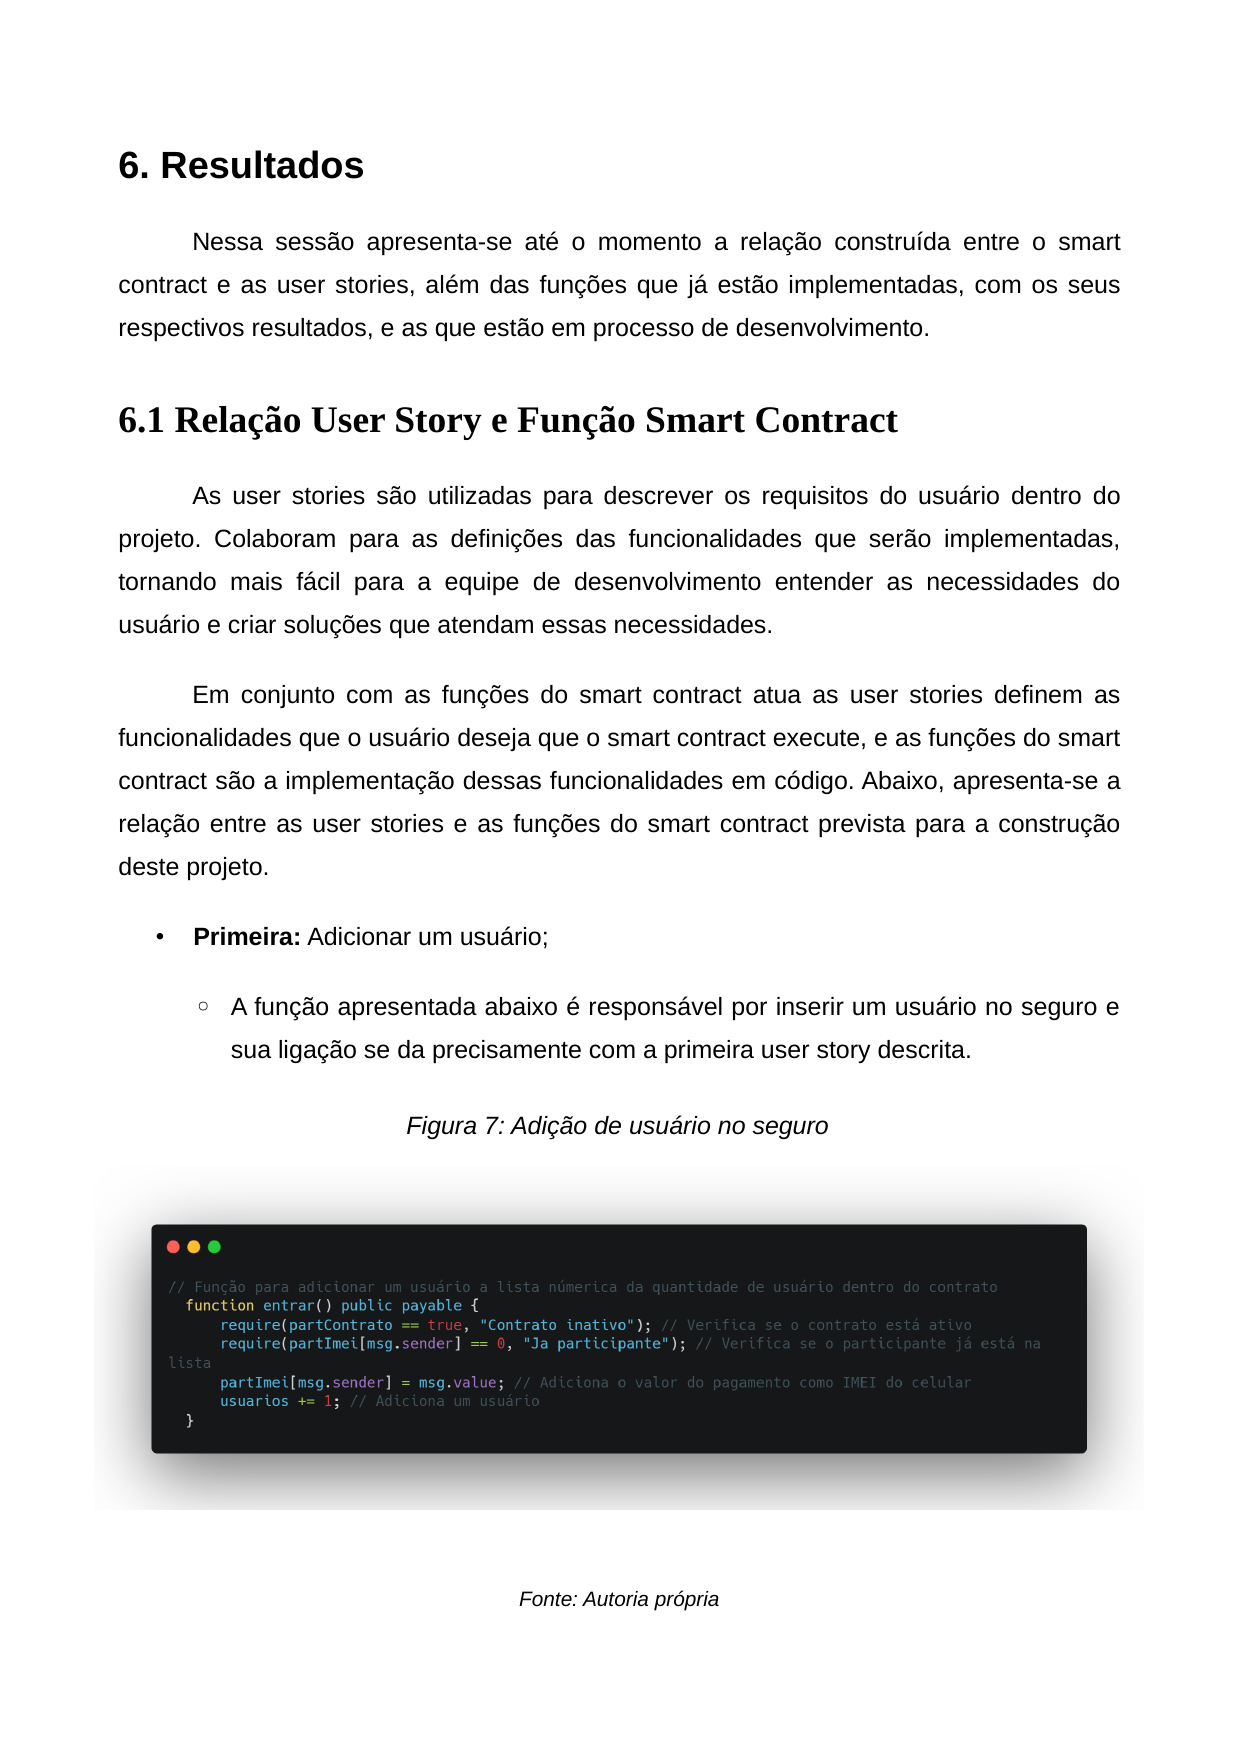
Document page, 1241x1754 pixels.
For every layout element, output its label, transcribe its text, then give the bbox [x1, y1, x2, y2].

text Fonte: Autoria própria [94, 1510, 1144, 1611]
text As user stories são utilizadas para descrever os requisitos do usuário dentro do projeto. Colaboram para as definições das funcionalidades que serão implementadas, tornando mais fácil para a equipe de desenvolvimento entender as necessidades do usuário e criar soluções que atendam essas necessidades. [118, 481, 1122, 639]
text [94, 1140, 1144, 1166]
subtitle 6.1 Relação User Story e Função Smart Contract [118, 398, 1122, 441]
list A função apresentada abaixo é responsável por inserir um usuário no seguro e sua ligação se da precisamente com a primeira user story descrita. [193, 992, 1122, 1063]
text [94, 1098, 1144, 1111]
list Primeira: Adicionar um usuário; [156, 922, 1122, 951]
text Nessa sessão apresenta-se até o momento a relação construída entre o smart contract e as user stories, além das funções que já estão implementadas, com os seus respectivos resultados, e as que estão em processo de desenvolvimento. [118, 227, 1122, 342]
text Figura 7: Adição de usuário no seguro [94, 1111, 1144, 1140]
subtitle 6. Resultados [118, 143, 1122, 187]
text Em conjunto com as funções do smart contract atua as user stories definem as funcionalidades que o usuário deseja que o smart contract execute, e as funções do smart contract são a implementação dessas funcionalidades em código. Abaixo, apresenta-se a relação entre as user stories e as funções do smart contract prevista para a construção deste projeto. [118, 680, 1122, 881]
picture [94, 1166, 1144, 1510]
